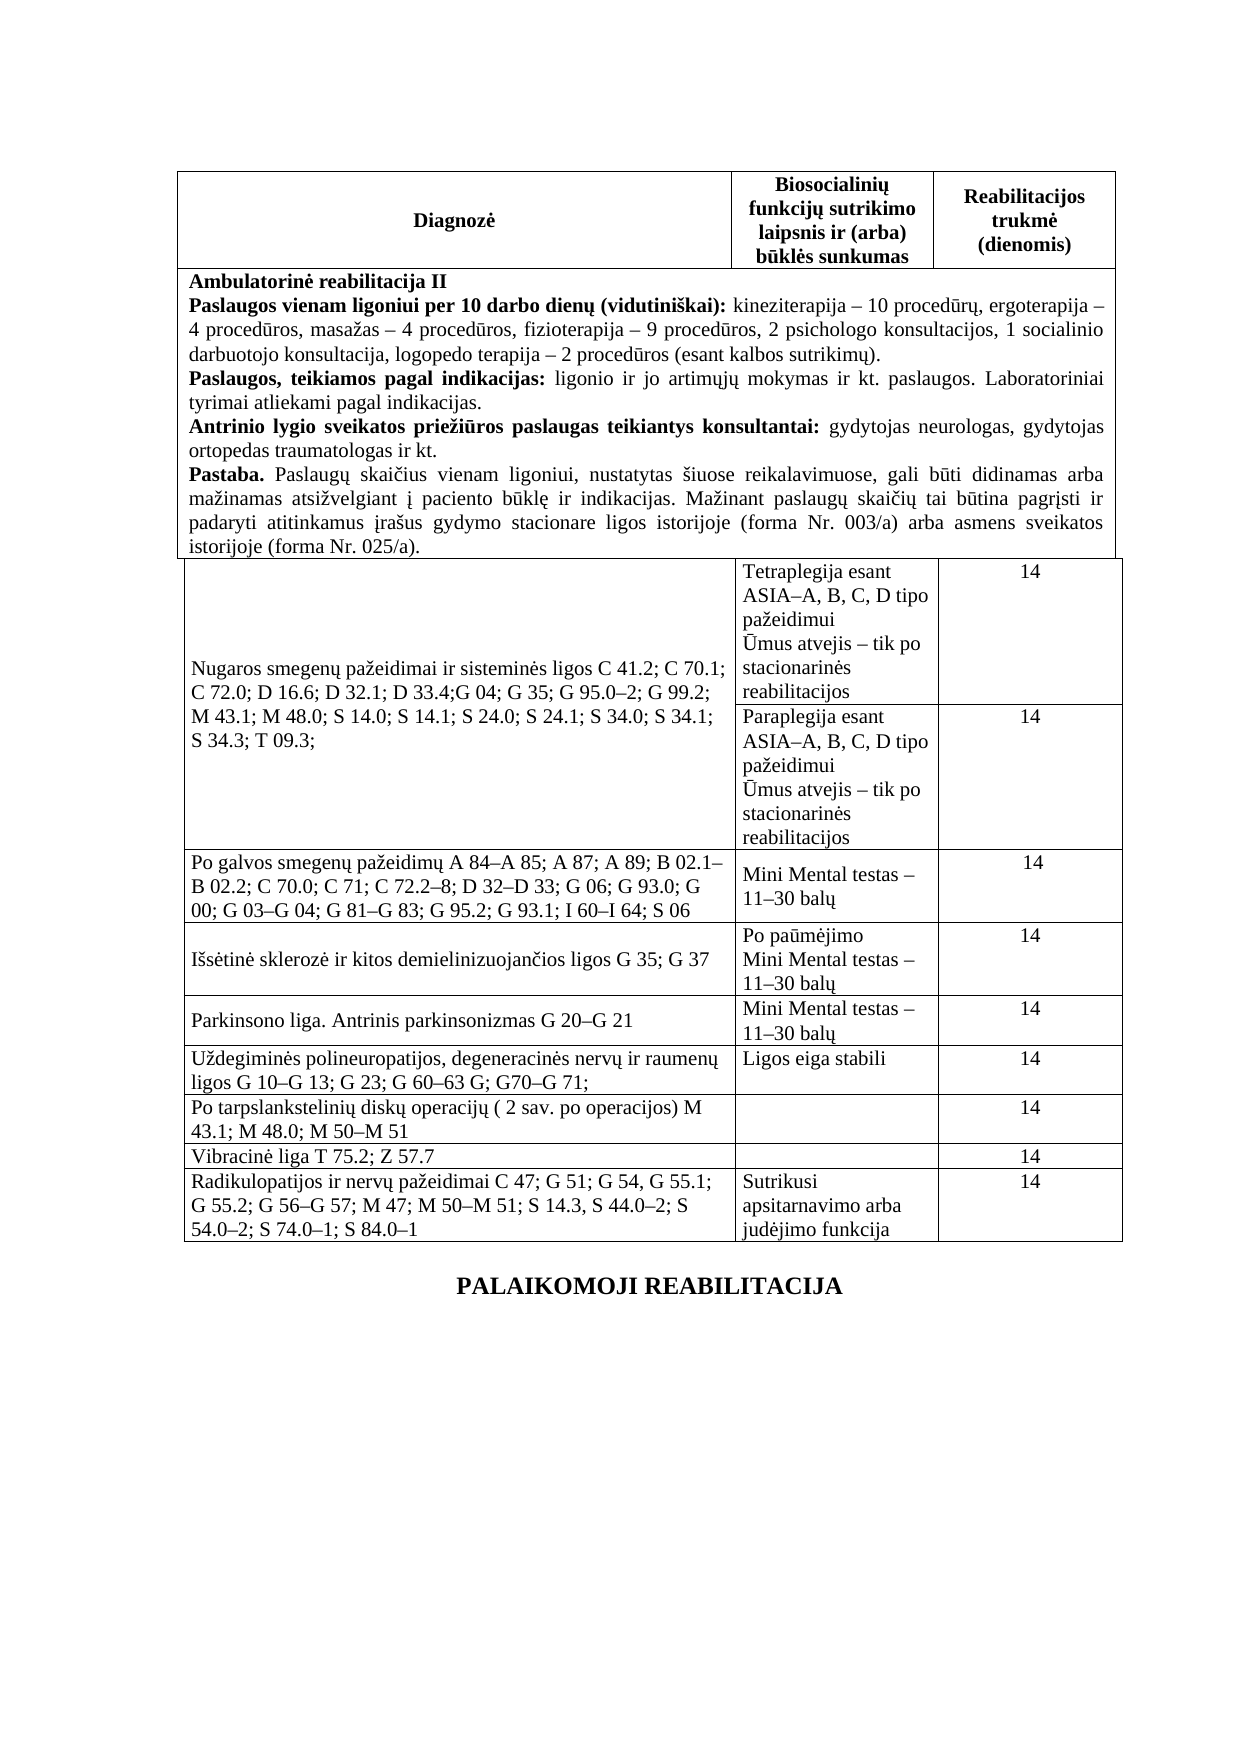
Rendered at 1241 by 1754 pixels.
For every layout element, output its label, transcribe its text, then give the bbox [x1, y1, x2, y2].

table_cell 14 [939, 559, 1122, 703]
subtitle PALAIKOMOJI REABILITACIJA [177, 1271, 1122, 1300]
table_cell Po tarpslankstelinių diskų operacijų ( 2 sav. po operacijos) M 43.1; M 48.0; M 50–M 51 [185, 1095, 735, 1143]
table_header Reabilitacijos trukmė (dienomis) [934, 172, 1115, 268]
table_cell Uždegiminės polineuropatijos, degeneracinės nervų ir raumenų ligos G 10–G 13; G 23; G 60–63 G; G70–G 71; [185, 1046, 735, 1094]
table_cell [177, 559, 184, 703]
table_cell 14 [939, 1046, 1122, 1094]
table_cell [736, 1144, 938, 1168]
table_cell [1116, 268, 1122, 558]
table_cell Parkinsono liga. Antrinis parkinsonizmas G 20–G 21 [185, 996, 735, 1044]
table_cell [177, 704, 184, 849]
table_cell [177, 995, 184, 1044]
table_header Diagnozė [178, 172, 731, 268]
table_cell 14 [939, 1169, 1122, 1241]
table_cell 14 [939, 1095, 1122, 1143]
table_header [1116, 171, 1122, 268]
table_cell 14 [939, 1144, 1122, 1168]
table_header Biosocialinių funkcijų sutrikimo laipsnis ir (arba) būklės sunkumas [732, 172, 933, 268]
table_cell Vibracinė liga T 75.2; Z 57.7 [185, 1144, 735, 1168]
table_cell [736, 1095, 938, 1143]
table_cell Išsėtinė sklerozė ir kitos demielinizuojančios ligos G 35; G 37 [185, 923, 735, 995]
table_cell Tetraplegija esant ASIA–A, B, C, D tipo pažeidimui Ūmus atvejis – tik po stacionarinės reabilitacijos [736, 559, 938, 703]
table_cell Mini Mental testas – 11–30 balų [736, 850, 938, 922]
table_cell Po galvos smegenų pažeidimų A 84–A 85; A 87; A 89; B 02.1–B 02.2; C 70.0; C 71; C 72.2–8; D 32–D 33; G 06; G 93.0; G 00; G 03–G 04; G 81–G 83; G 95.2; G 93.1; I 60–I 64; S 06 [185, 850, 735, 922]
table_cell [177, 1168, 184, 1241]
table_cell Mini Mental testas – 11–30 balų [736, 996, 938, 1044]
table_cell Sutrikusi apsitarnavimo arba judėjimo funkcija [736, 1169, 938, 1241]
table_cell Radikulopatijos ir nervų pažeidimai C 47; G 51; G 54, G 55.1; G 55.2; G 56–G 57; M 47; M 50–M 51; S 14.3, S 44.0–2; S 54.0–2; S 74.0–1; S 84.0–1 [185, 1169, 735, 1241]
table_cell Paraplegija esant ASIA–A, B, C, D tipo pažeidimui Ūmus atvejis – tik po stacionarinės reabilitacijos [736, 705, 938, 849]
table_cell Ambulatorinė reabilitacija II Paslaugos vienam ligoniui per 10 darbo dienų (vidutiniškai): kineziterapija – 10 procedūrų, ergoterapija – 4 procedūros, masažas – 4 procedūros, fizioterapija – 9 procedūros, 2 psichologo konsultacijos, 1 socialinio darbuotojo konsultacija, logopedo terapija – 2 procedūros (esant kalbos sutrikimų). Paslaugos, teikiamos pagal indikacijas: ligonio ir jo artimųjų mokymas ir kt. paslaugos. Laboratoriniai tyrimai atliekami pagal indikacijas. Antrinio lygio sveikatos priežiūros paslaugas teikiantys konsultantai: gydytojas neurologas, gydytojas ortopedas traumatologas ir kt. Pastaba. Paslaugų skaičius vienam ligoniui, nustatytas šiuose reikalavimuose, gali būti didinamas arba mažinamas atsižvelgiant į paciento būklę ir indikacijas. Mažinant paslaugų skaičių tai būtina pagrįsti ir padaryti atitinkamus įrašus gydymo stacionare ligos istorijoje (forma Nr. 003/a) arba asmens sveikatos istorijoje (forma Nr. 025/a). [178, 269, 1115, 558]
table_cell 14 [939, 850, 1122, 922]
table_cell [177, 849, 184, 922]
table_cell [177, 1045, 184, 1094]
table_cell [177, 1094, 184, 1143]
table_cell Nugaros smegenų pažeidimai ir sisteminės ligos C 41.2; C 70.1; C 72.0; D 16.6; D 32.1; D 33.4;G 04; G 35; G 95.0–2; G 99.2; M 43.1; M 48.0; S 14.0; S 14.1; S 24.0; S 24.1; S 34.0; S 34.1; S 34.3; T 09.3; [185, 559, 735, 849]
table_cell 14 [939, 705, 1122, 849]
table_cell Ligos eiga stabili [736, 1046, 938, 1094]
table_cell [177, 1143, 184, 1168]
table_cell Po paūmėjimo Mini Mental testas – 11–30 balų [736, 923, 938, 995]
table_cell [177, 922, 184, 995]
table_cell 14 [939, 996, 1122, 1044]
table_cell 14 [939, 923, 1122, 995]
